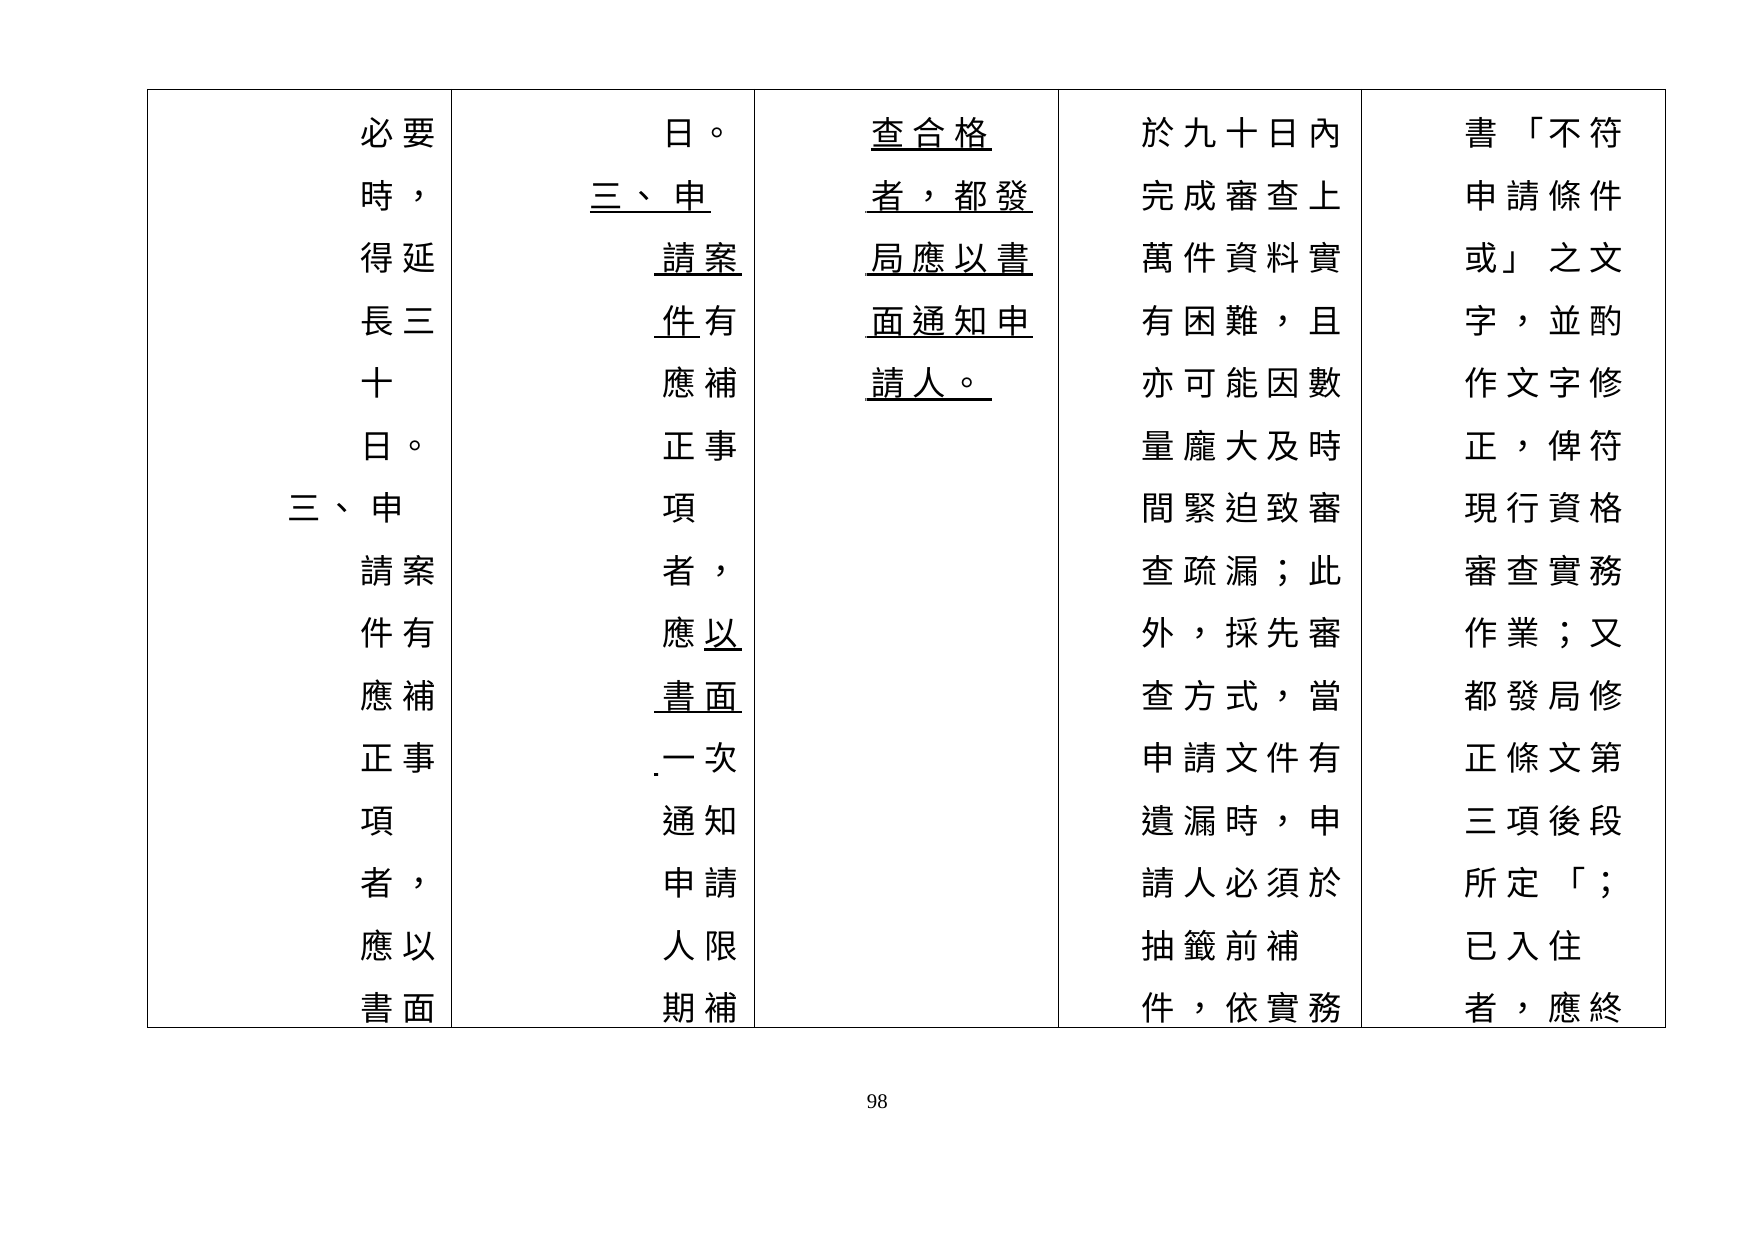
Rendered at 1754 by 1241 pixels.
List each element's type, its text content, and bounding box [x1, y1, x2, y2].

table_cell 書「不符申請條件或」之文字，並酌作文字修正，俾符現行資格審查實務作業；又都發局修正條文第三項後段所定「；已入住者，應終 [1362, 90, 1665, 1027]
table_cell 日。 三、申請案件有應補正事項者，應以書面一次通知申請人限期補 [452, 90, 754, 1027]
table_cell 必要時，得延長三十日。 三、申請案件有應補正事項者，應以書面 [148, 90, 451, 1027]
table_cell 於九十日內完成審查上萬件資料實有困難，且亦可能因數量龐大及時間緊迫致審查疏漏；此外，採先審查方式，當申請文件有遺漏時，申請人必須於抽籤前補件，依實務 [1059, 90, 1361, 1027]
table_cell 查合格者，都發局應以書面通知申請人。 [755, 90, 1058, 1027]
